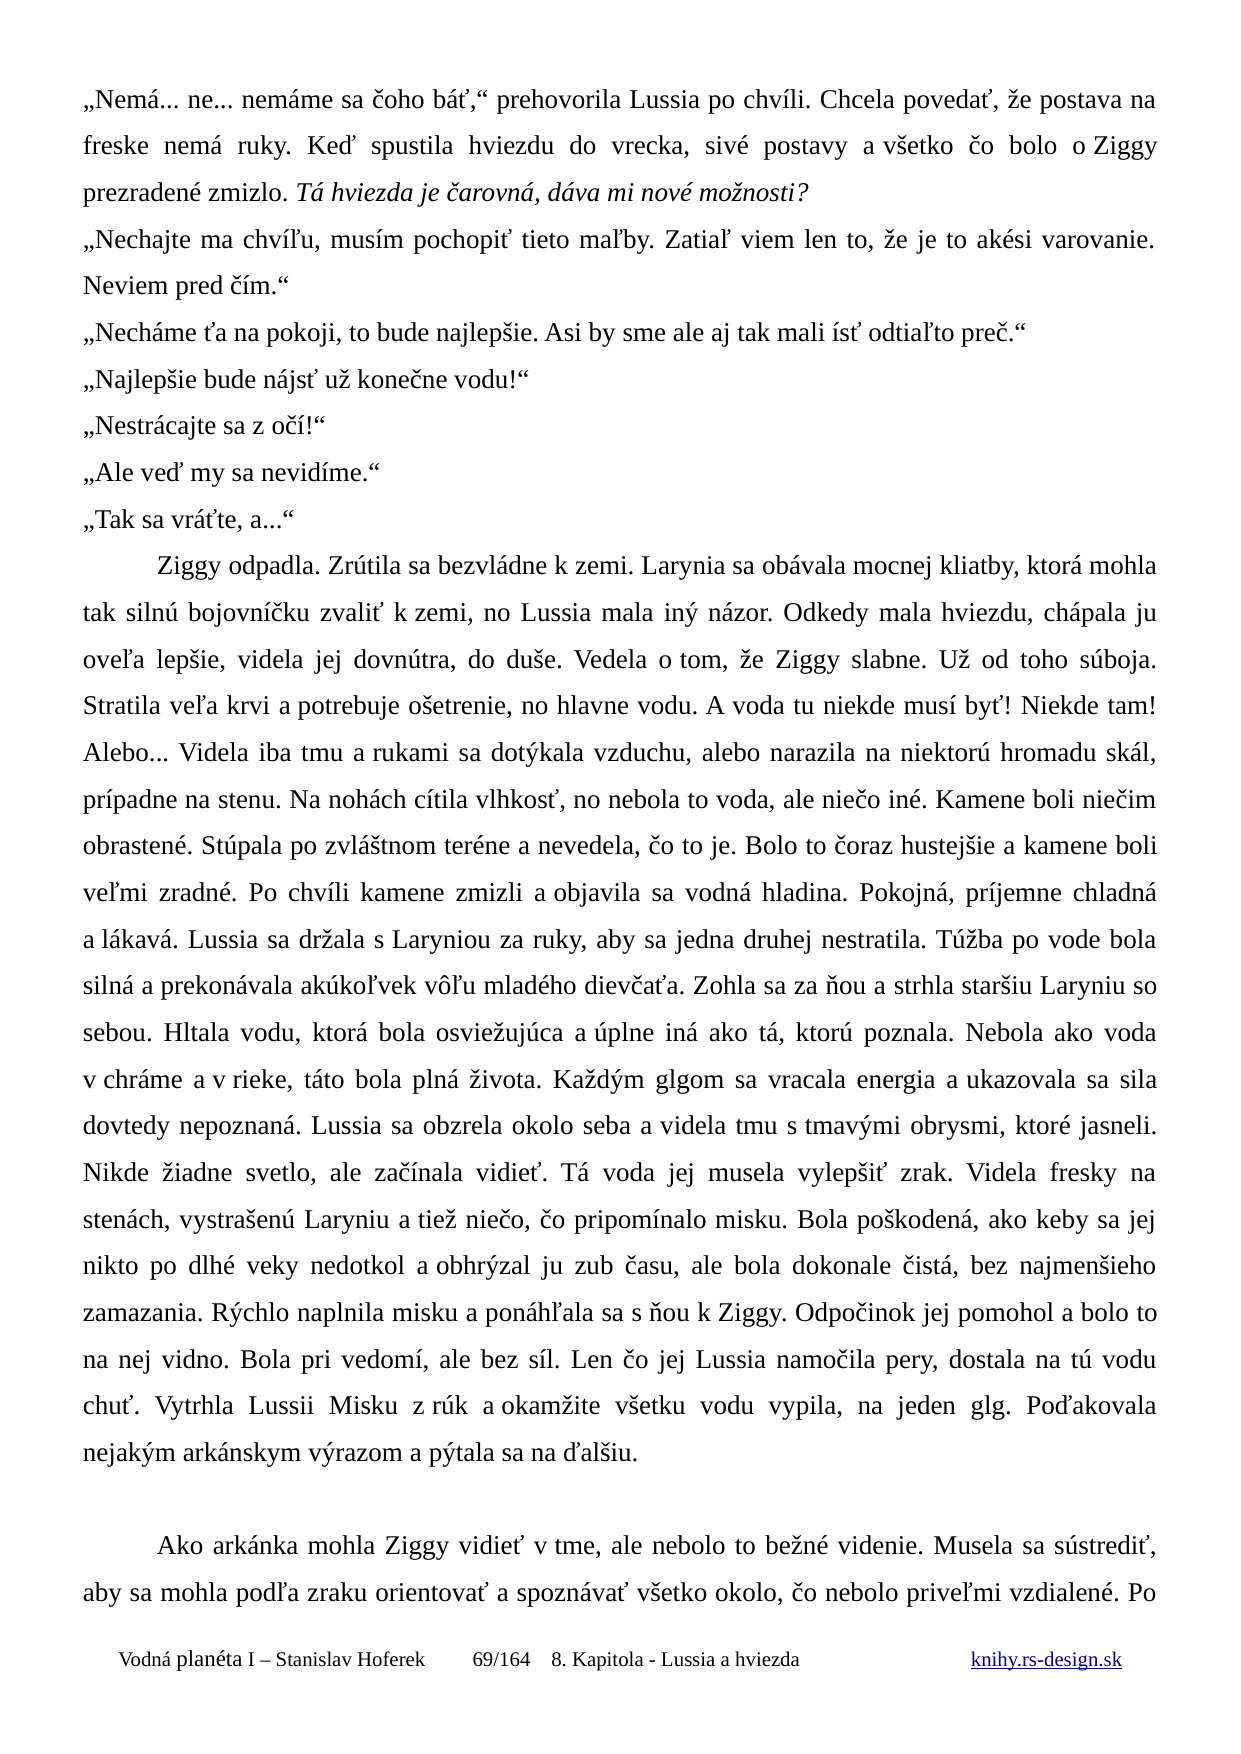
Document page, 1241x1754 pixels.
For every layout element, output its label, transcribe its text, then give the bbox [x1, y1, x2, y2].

text „Nestrácajte sa z očí!“ [83, 409, 1157, 441]
text Ziggy odpadla. Zrútila sa bezvládne k zemi. Larynia sa obávala mocnej kliatby, ktorá mohla tak silnú bojovníčku zvaliť k zemi, no Lussia mala iný názor. Odkedy mala hviezdu, chápala ju oveľa lepšie, videla jej dovnútra, do duše. Vedela o tom, že Ziggy slabne. Už od toho súboja. Stratila veľa krvi a potrebuje ošetrenie, no hlavne vodu. A voda tu niekde musí byť! Niekde tam! Alebo... Videla iba tmu a rukami sa dotýkala vzduchu, alebo narazila na niektorú hromadu skál, prípadne na stenu. Na nohách cítila vlhkosť, no nebola to voda, ale niečo iné. Kamene boli niečim obrastené. Stúpala po zvláštnom teréne a nevedela, čo to je. Bolo to čoraz hustejšie a kamene boli veľmi zradné. Po chvíli kamene zmizli a objavila sa vodná hladina. Pokojná, príjemne chladná a lákavá. Lussia sa držala s Laryniou za ruky, aby sa jedna druhej nestratila. Túžba po vode bola silná a prekonávala akúkoľvek vôľu mladého dievčaťa. Zohla sa za ňou a strhla staršiu Laryniu so sebou. Hltala vodu, ktorá bola osviežujúca a úplne iná ako tá, ktorú poznala. Nebola ako voda v chráme a v rieke, táto bola plná života. Každým glgom sa vracala energia a ukazovala sa sila dovtedy nepoznaná. Lussia sa obzrela okolo seba a videla tmu s tmavými obrysmi, ktoré jasneli. Nikde žiadne svetlo, ale začínala vidieť. Tá voda jej musela vylepšiť zrak. Videla fresky na stenách, vystrašenú Laryniu a tiež niečo, čo pripomínalo misku. Bola poškodená, ako keby sa jej nikto po dlhé veky nedotkol a obhrýzal ju zub času, ale bola dokonale čistá, bez najmenšieho zamazania. Rýchlo naplnila misku a ponáhľala sa s ňou k Ziggy. Odpočinok jej pomohol a bolo to na nej vidno. Bola pri vedomí, ale bez síl. Len čo jej Lussia namočila pery, dostala na tú vodu chuť. Vytrhla Lussii Misku z rúk a okamžite všetku vodu vypila, na jeden glg. Poďakovala nejakým arkánskym výrazom a pýtala sa na ďalšiu. [83, 549, 1157, 1467]
text Ako arkánka mohla Ziggy vidieť v tme, ale nebolo to bežné videnie. Musela sa sústrediť, aby sa mohla podľa zraku orientovať a spoznávať všetko okolo, čo nebolo priveľmi vzdialené. Po [83, 1529, 1157, 1607]
text „Nechajte ma chvíľu, musím pochopiť tieto maľby. Zatiaľ viem len to, že je to akési varovanie. Neviem pred čím.“ [83, 223, 1157, 301]
text „Tak sa vráťte, a...“ [83, 503, 1157, 534]
text „Najlepšie bude nájsť už konečne vodu!“ [83, 363, 1157, 394]
text „Ale veď my sa nevidíme.“ [83, 456, 1157, 487]
text „Nemá... ne... nemáme sa čoho báť,“ prehovorila Lussia po chvíli. Chcela povedať, že postava na freske nemá ruky. Keď spustila hviezdu do vrecka, sivé postavy a všetko čo bolo o Ziggy prezradené zmizlo. Tá hviezda je čarovná, dáva mi nové možnosti? [83, 83, 1157, 207]
text „Necháme ťa na pokoji, to bude najlepšie. Asi by sme ale aj tak mali ísť odtiaľto preč.“ [83, 316, 1157, 347]
